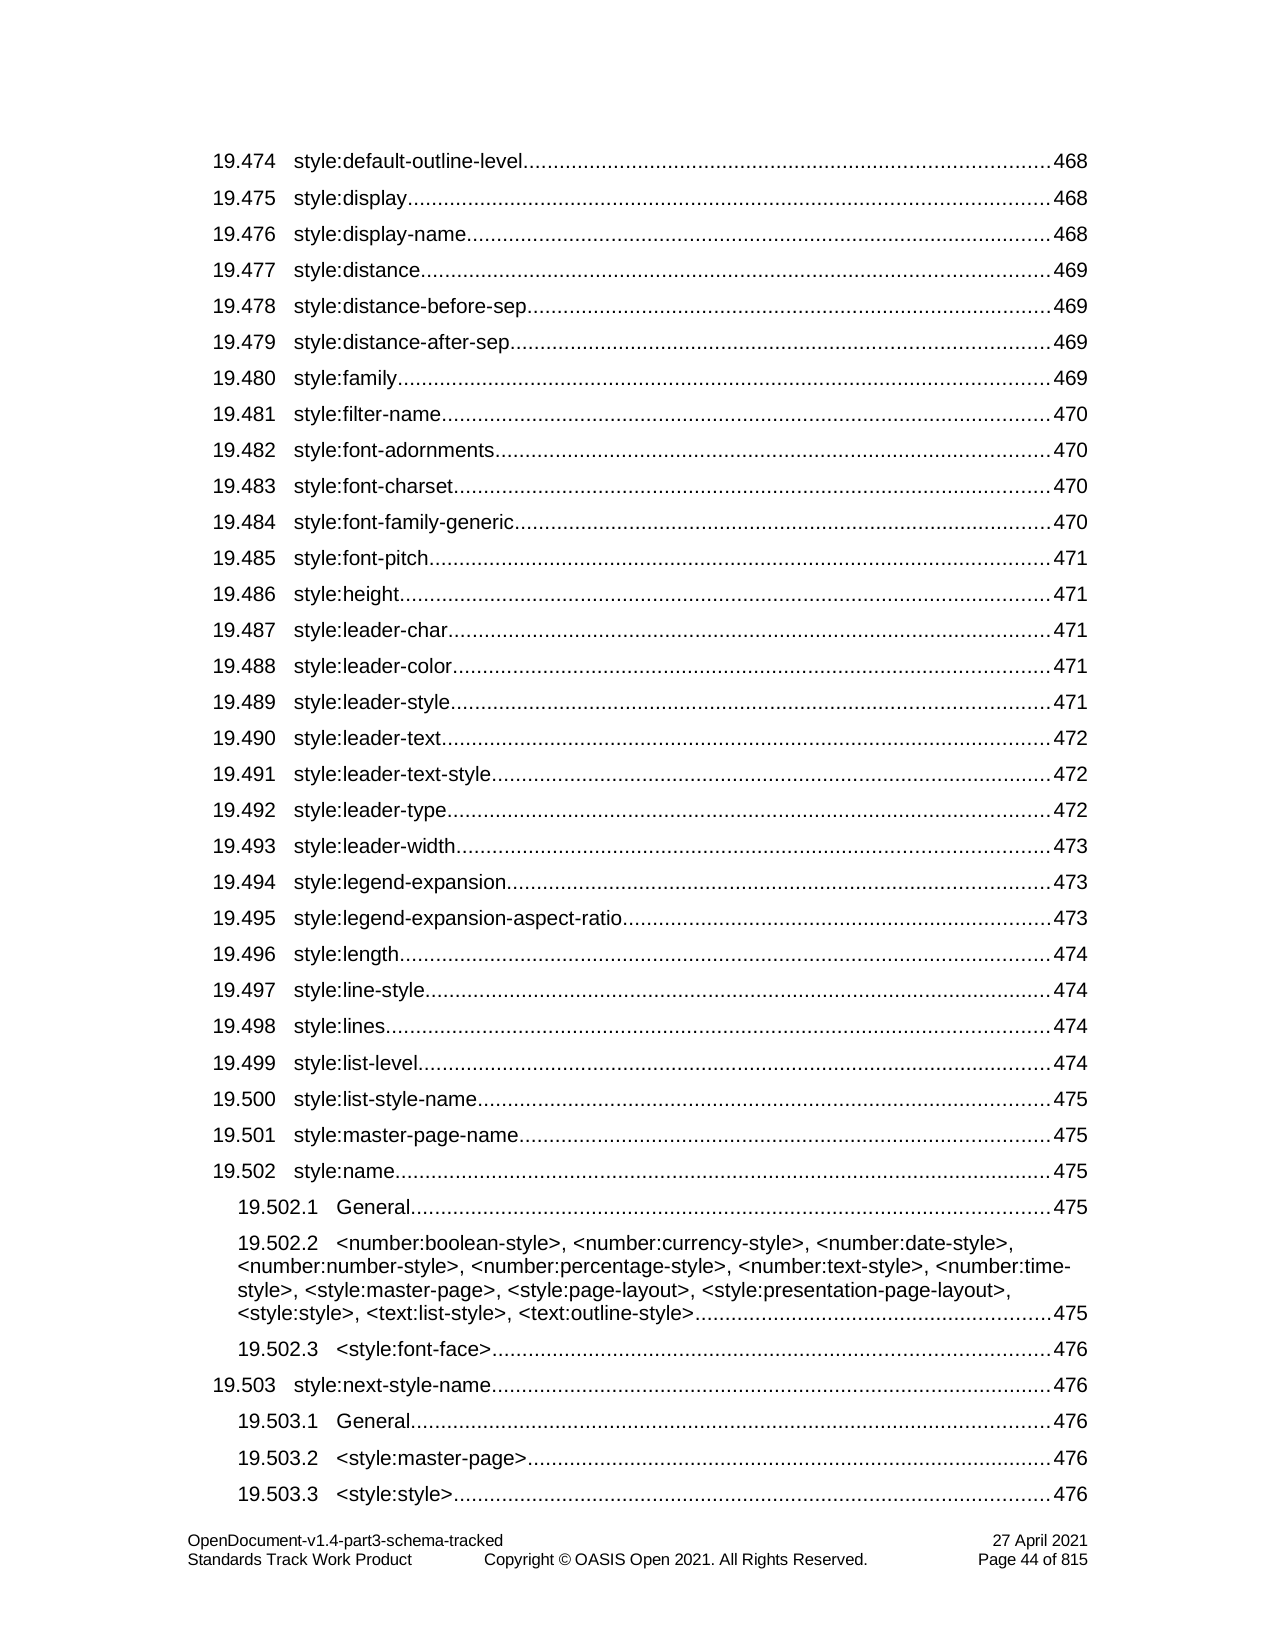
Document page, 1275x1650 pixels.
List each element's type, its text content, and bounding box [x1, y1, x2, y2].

text 19.501 style:master-page-name 475 [212, 1123, 1088, 1147]
text 19.488 style:leader-color 471 [212, 654, 1088, 678]
text 19.492 style:leader-type 472 [212, 799, 1088, 822]
text 19.495 style:legend-expansion-aspect-ratio 473 [212, 907, 1088, 930]
text 19.479 style:distance-after-sep 469 [212, 330, 1088, 354]
text 19.480 style:family 469 [212, 366, 1088, 390]
text 19.503.1 General 476 [237, 1410, 1088, 1433]
text 19.487 style:leader-char 471 [212, 618, 1088, 642]
text 19.485 style:font-pitch 471 [212, 546, 1088, 570]
text 19.482 style:font-adornments 470 [212, 438, 1088, 462]
text 19.478 style:distance-before-sep 469 [212, 294, 1088, 318]
text 19.502.1 General 475 [237, 1195, 1088, 1219]
text 19.499 style:list-level 474 [212, 1051, 1088, 1074]
text 19.494 style:legend-expansion 473 [212, 871, 1088, 894]
text 19.481 style:filter-name 470 [212, 402, 1088, 426]
text 19.498 style:lines 474 [212, 1015, 1088, 1038]
text 19.490 style:leader-text 472 [212, 727, 1088, 750]
text 19.502.2 <number:boolean-style>, <number:currency-style>, <number:date-style>, <number:number-style>, <number:percentage-style>, <number:text-style>, <number:time-style>, <style:master-page>, <style:page-layout>, <style:presentation-page-layout>, <style:style>, <text:list-style>, <text:outline-style> 475 [237, 1231, 1088, 1325]
text 19.475 style:display 468 [212, 186, 1088, 209]
text 19.502.3 <style:font-face> 476 [237, 1338, 1088, 1361]
text 19.500 style:list-style-name 475 [212, 1087, 1088, 1111]
text 19.502 style:name 475 [212, 1159, 1088, 1183]
text 19.496 style:length 474 [212, 943, 1088, 966]
text 19.486 style:height 471 [212, 582, 1088, 606]
text 19.477 style:distance 469 [212, 258, 1088, 282]
text 19.491 style:leader-text-style 472 [212, 763, 1088, 786]
text 19.503.2 <style:master-page> 476 [237, 1446, 1088, 1469]
text 19.483 style:font-charset 470 [212, 474, 1088, 498]
text 19.493 style:leader-width 473 [212, 835, 1088, 858]
text 19.484 style:font-family-generic 470 [212, 510, 1088, 534]
text 19.497 style:line-style 474 [212, 979, 1088, 1002]
text 19.489 style:leader-style 471 [212, 691, 1088, 714]
text 19.476 style:display-name 468 [212, 222, 1088, 246]
text 19.503 style:next-style-name 476 [212, 1374, 1088, 1397]
text 19.503.3 <style:style> 476 [237, 1482, 1088, 1506]
text 19.474 style:default-outline-level 468 [212, 150, 1088, 173]
